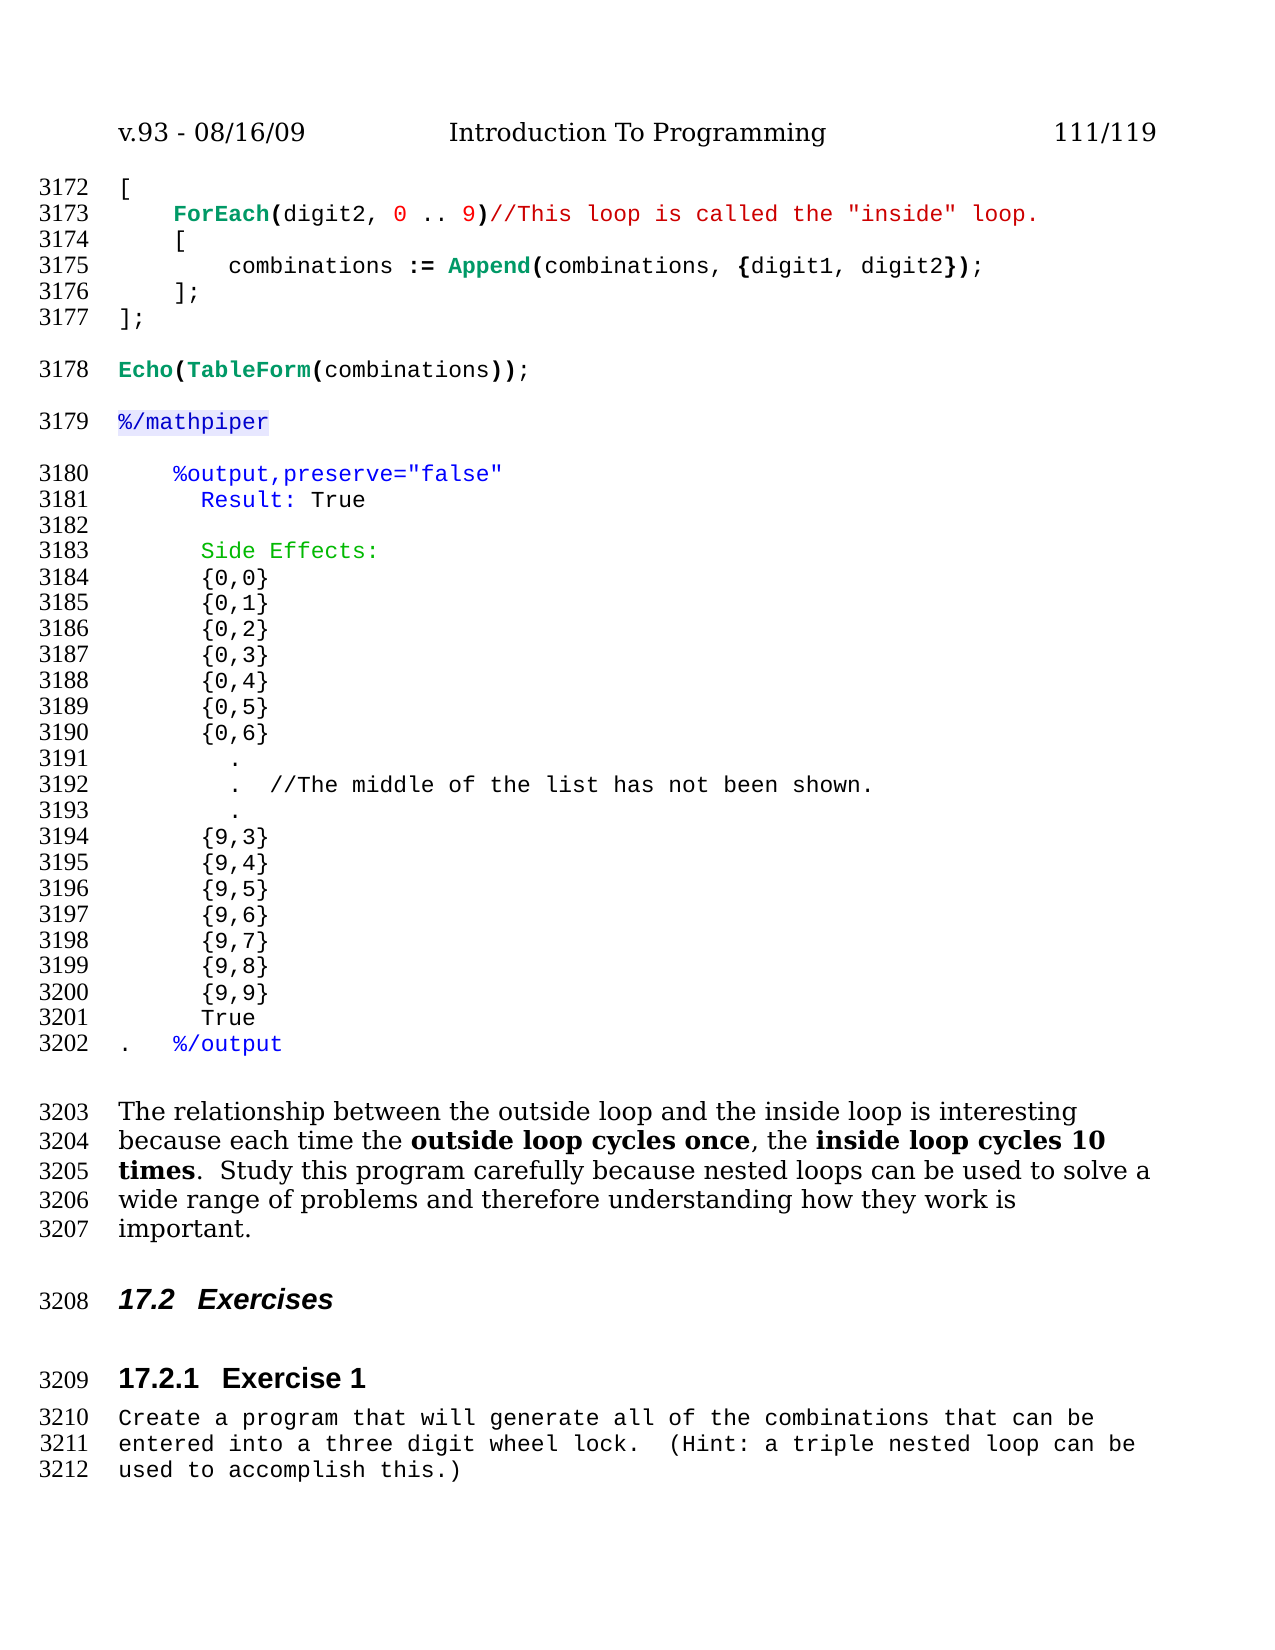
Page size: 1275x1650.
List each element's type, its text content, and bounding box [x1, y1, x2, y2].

text ]; [118, 281, 1157, 306]
text {0,3} [118, 644, 1157, 669]
text True [118, 1007, 1157, 1033]
text [ [118, 229, 1157, 254]
text Side Effects: [118, 540, 1157, 566]
text Create a program that will generate all of the combinations that can be entered into a three digit wheel lock. (Hint: a triple nested loop can be used to accomplish this.) [118, 1406, 1157, 1484]
text ForEach(digit2, 0 .. 9)//This loop is called the "inside" loop. [118, 203, 1157, 229]
text {9,4} [118, 851, 1157, 877]
text Echo(TableForm(combinations)); [118, 358, 1157, 384]
text {0,2} [118, 618, 1157, 644]
text {0,6} [118, 721, 1157, 747]
text {9,7} [118, 929, 1157, 955]
subtitle Exercises [118, 1282, 1157, 1316]
text {0,4} [118, 669, 1157, 696]
text %/mathpiper [118, 410, 1157, 436]
text {9,3} [118, 825, 1157, 851]
text {9,5} [118, 877, 1157, 903]
text combinations := Append(combinations, {digit1, digit2}); [118, 254, 1157, 281]
text {9,8} [118, 955, 1157, 981]
text {0,0} [118, 566, 1157, 592]
text . %/output [118, 1033, 1157, 1059]
text %output,preserve="false" [118, 462, 1157, 488]
text Result: True [118, 488, 1157, 514]
text [ [118, 177, 1157, 203]
text {0,5} [118, 696, 1157, 721]
text . //The middle of the list has not been shown. [118, 773, 1157, 799]
text The relationship between the outside loop and the inside loop is interesting because each time the outside loop cycles once, the inside loop cycles 10 times. Study this program carefully because nested loops can be used to solve a wide range of problems and therefore understanding how they work is important. [118, 1097, 1157, 1243]
text {0,1} [118, 592, 1157, 618]
text {9,9} [118, 981, 1157, 1007]
text ]; [118, 306, 1157, 332]
text . [118, 799, 1157, 825]
text . [118, 747, 1157, 773]
text {9,6} [118, 903, 1157, 929]
subtitle Exercise 1 [118, 1361, 1157, 1394]
